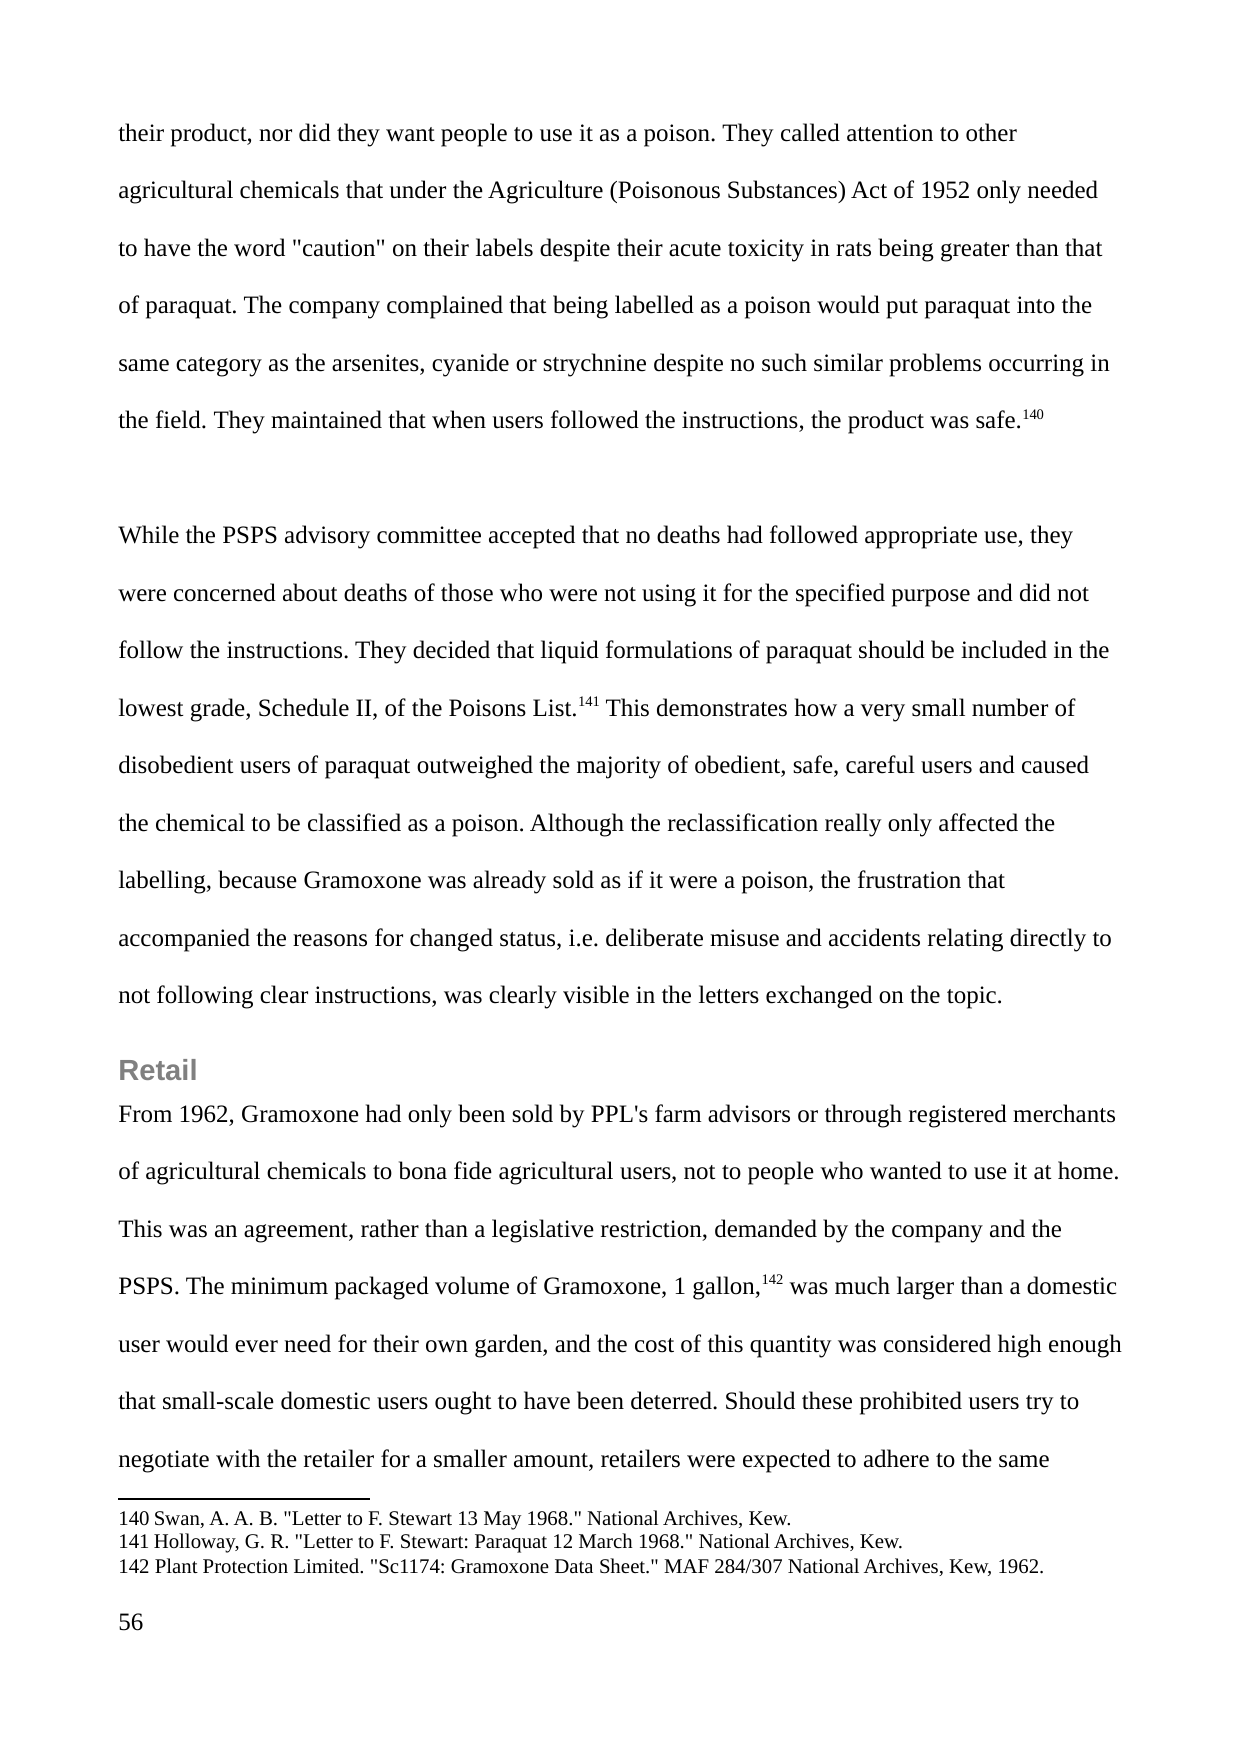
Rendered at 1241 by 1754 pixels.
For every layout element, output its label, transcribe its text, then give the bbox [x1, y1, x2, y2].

text From 1962, Gramoxone had only been sold by PPL's farm advisors or through registered merchants of agricultural chemicals to bona fide agricultural users, not to people who wanted to use it at home. This was an agreement, rather than a legislative restriction, demanded by the company and the PSPS. The minimum packaged volume of Gramoxone, 1 gallon, was much larger than a domestic user would ever need for their own garden, and the cost of this quantity was considered high enough that small-scale domestic users ought to have been deterred. Should these prohibited users try to negotiate with the retailer for a smaller amount, retailers were expected to adhere to the same [118, 1099, 1122, 1472]
text their product, nor did they want people to use it as a poison. They called attention to other agricultural chemicals that under the Agriculture (Poisonous Substances) Act of 1952 only needed to have the word "caution" on their labels despite their acute toxicity in rats being greater than that of paraquat. The company complained that being labelled as a poison would put paraquat into the same category as the arsenites, cyanide or strychnine despite no such similar problems occurring in the field. They maintained that when users followed the instructions, the product was safe. [118, 118, 1122, 434]
text Swan, A. A. B. "Letter to F. Stewart 13 May 1968." National Archives, Kew. [118, 1505, 1122, 1529]
text Plant Protection Limited. "Sc1174: Gramoxone Data Sheet." MAF 284/307 National Archives, Kew, 1962. [118, 1553, 1122, 1578]
subtitle Retail [118, 1053, 1122, 1086]
text Holloway, G. R. "Letter to F. Stewart: Paraquat 12 March 1968." National Archives, Kew. [118, 1529, 1122, 1553]
text While the PSPS advisory committee accepted that no deaths had followed appropriate use, they were concerned about deaths of those who were not using it for the specified purpose and did not follow the instructions. They decided that liquid formulations of paraquat should be included in the lowest grade, Schedule II, of the Poisons List. This demonstrates how a very small number of disobedient users of paraquat outweighed the majority of obedient, safe, careful users and caused the chemical to be classified as a poison. Although the reclassification really only affected the labelling, because Gramoxone was already sold as if it were a poison, the frustration that accompanied the reasons for changed status, i.e. deliberate misuse and accidents relating directly to not following clear instructions, was clearly visible in the letters exchanged on the topic. [118, 521, 1122, 1009]
